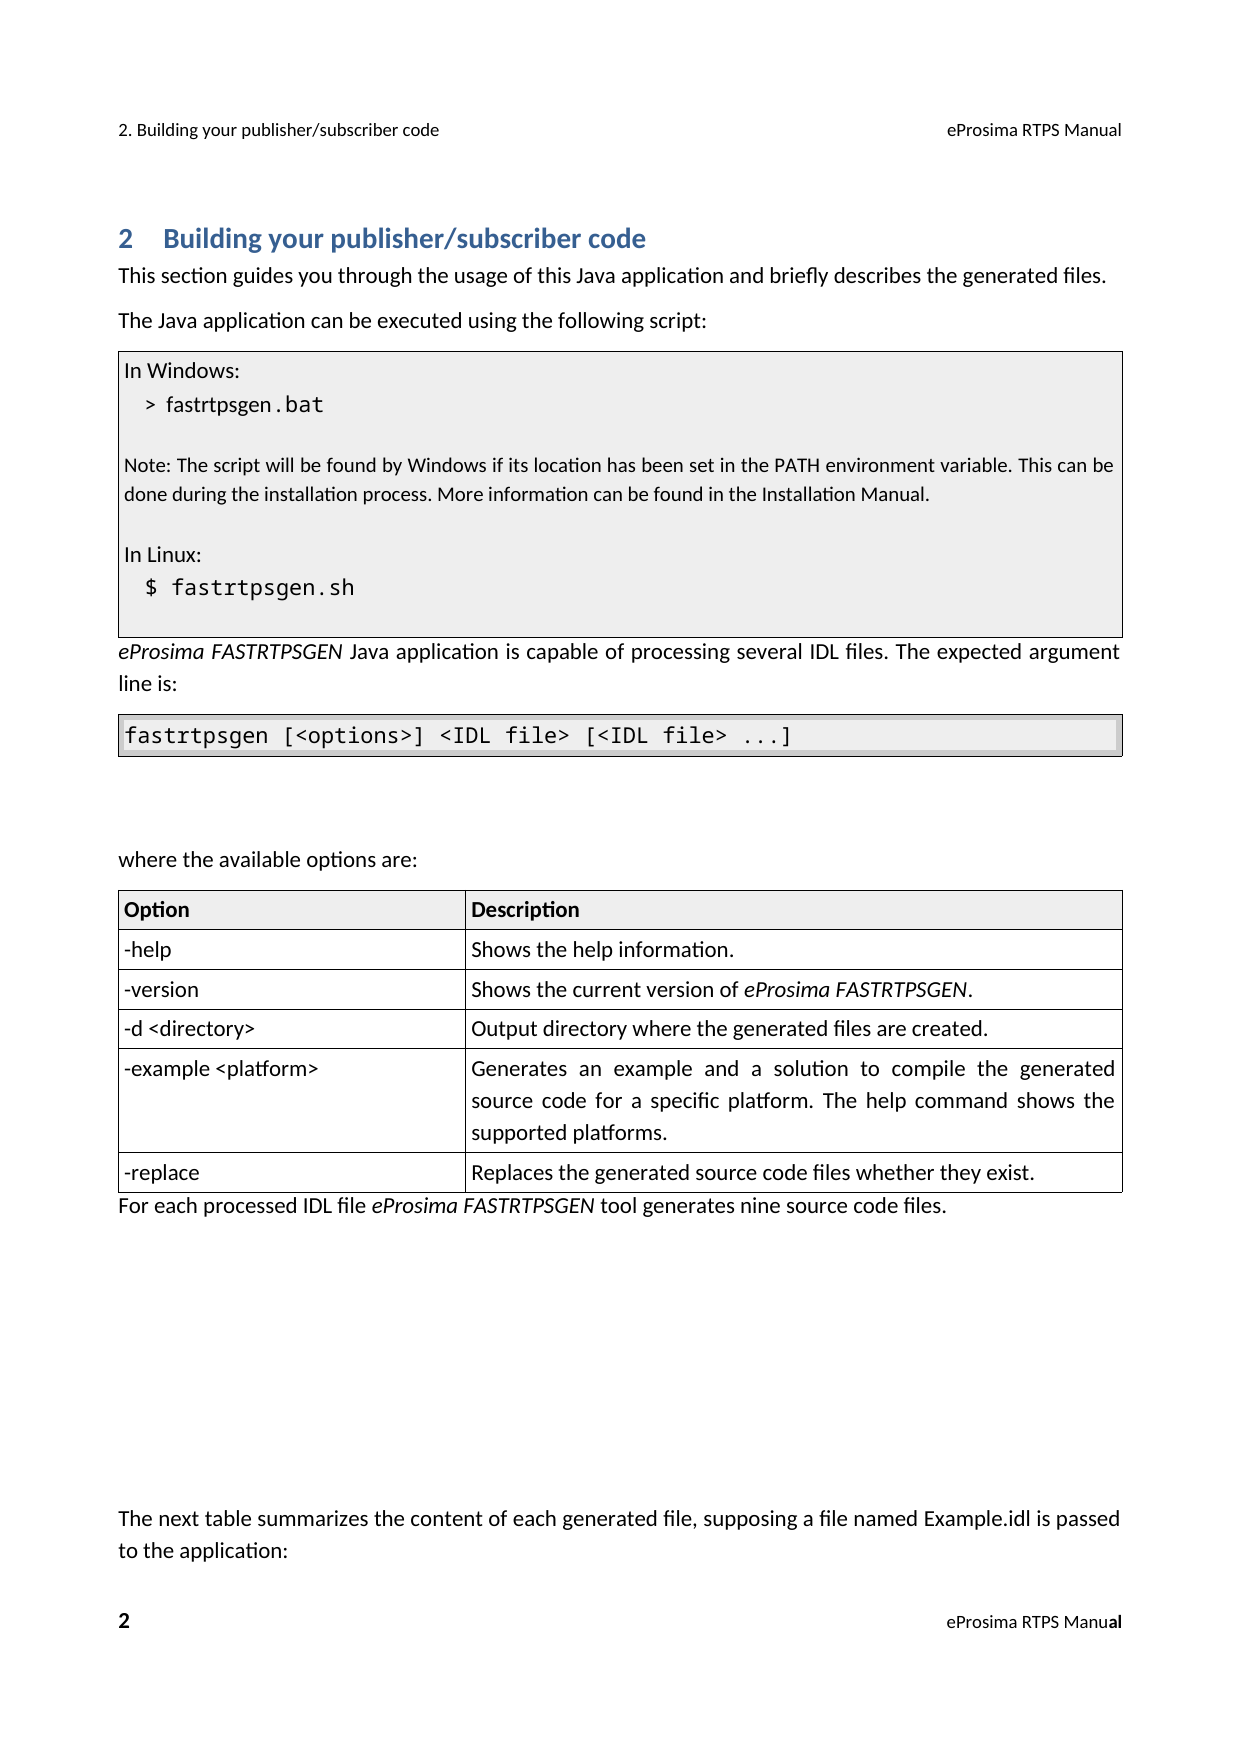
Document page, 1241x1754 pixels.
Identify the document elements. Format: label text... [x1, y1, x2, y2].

table_cell Replaces the generated source code files whether they exist. [466, 1153, 1122, 1192]
text The next table summarizes the content of each generated file, supposing a file named Example.idl is passed to the application: [118, 1504, 1122, 1565]
table_header In Windows: > fastrtpsgen.bat Note: The script will be found by Windows if its location has been set in the PATH environment variable. This can be done during the installation process. More information can be found in the Installation Manual. In Linux: $ fastrtpsgen.sh [119, 352, 1122, 637]
subtitle Building your publisher/subscriber code [118, 221, 1122, 256]
table_cell -example <platform> [119, 1049, 465, 1152]
table_cell -help [119, 930, 465, 969]
table_header Option [119, 891, 465, 929]
table_cell Shows the help information. [466, 930, 1122, 969]
text This section guides you through the usage of this Java application and briefly describes the generated files. [118, 261, 1122, 289]
table_cell Output directory where the generated files are created. [466, 1010, 1122, 1048]
table_cell -replace [119, 1153, 465, 1192]
table_cell -d <directory> [119, 1010, 465, 1048]
table_header Description [466, 891, 1122, 929]
table_cell Shows the current version of eProsima FASTRTPSGEN. [466, 970, 1122, 1008]
table_cell Generates an example and a solution to compile the generated source code for a specific platform. The help command shows the supported platforms. [466, 1049, 1122, 1152]
text The Java application can be executed using the following script: [118, 306, 1122, 334]
table_header fastrtpsgen [<options>] <IDL file> [<IDL file> ...] [119, 715, 1122, 756]
text For each processed IDL file eProsima FASTRTPSGEN tool generates nine source code files. [118, 1193, 1122, 1220]
text where the available options are: [118, 845, 1122, 873]
table_cell -version [119, 970, 465, 1008]
text eProsima FASTRTPSGEN Java application is capable of processing several IDL files. The expected argument line is: [118, 638, 1122, 697]
